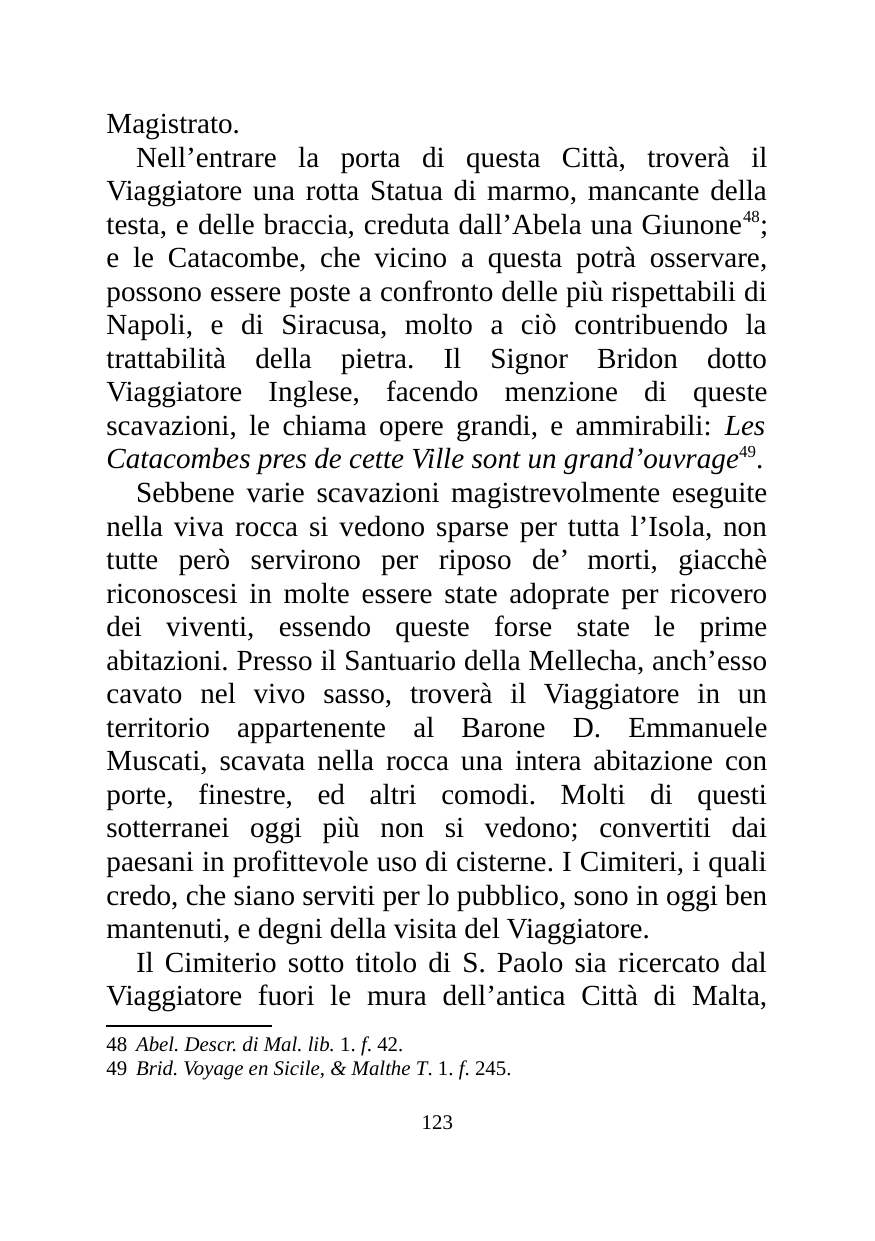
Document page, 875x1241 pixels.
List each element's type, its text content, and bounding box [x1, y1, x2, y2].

text Sebbene varie scavazioni magistrevolmente eseguite nella viva rocca si vedono sparse per tutta l’Isola, non tutte però servirono per riposo de’ morti, giacchè riconoscesi in molte essere state adoprate per ricovero dei viventi, essendo queste forse state le prime abitazioni. Presso il Santuario della Mellecha, anch’esso cavato nel vivo sasso, troverà il Viaggiatore in un territorio appartenente al Barone D. Emmanuele Muscati, scavata nella rocca una intera abitazione con porte, finestre, ed altri comodi. Molti di questi sotterranei oggi più non si vedono; convertiti dai paesani in profittevole uso di cisterne. I Cimiteri, i quali credo, che siano serviti per lo pubblico, sono in oggi ben mantenuti, e degni della visita del Viaggiatore. [106, 475, 768, 945]
text Abel. Descr. di Mal. lib. 1. f. 42. [106, 1032, 768, 1056]
text Magistrato. [106, 106, 768, 140]
text Nell’entrare la porta di questa Città, troverà il Viaggiatore una rotta Statua di marmo, mancante della testa, e delle braccia, creduta dall’Abela una Giunone; e le Catacombe, che vicino a questa potrà osservare, possono essere poste a confronto delle più rispettabili di Napoli, e di Siracusa, molto a ciò contribuendo la trattabilità della pietra. Il Signor Bridon dotto Viaggiatore Inglese, facendo menzione di queste scavazioni, le chiama opere grandi, e ammirabili: Les Catacombes pres de cette Ville sont un grand’ouvrage. [106, 140, 768, 475]
text Brid. Voyage en Sicile, & Malthe T. 1. f. 245. [106, 1056, 768, 1080]
text Il Cimiterio sotto titolo di S. Paolo sia ricercato dal Viaggiatore fuori le mura dell’antica Città di Malta, [106, 945, 768, 1012]
